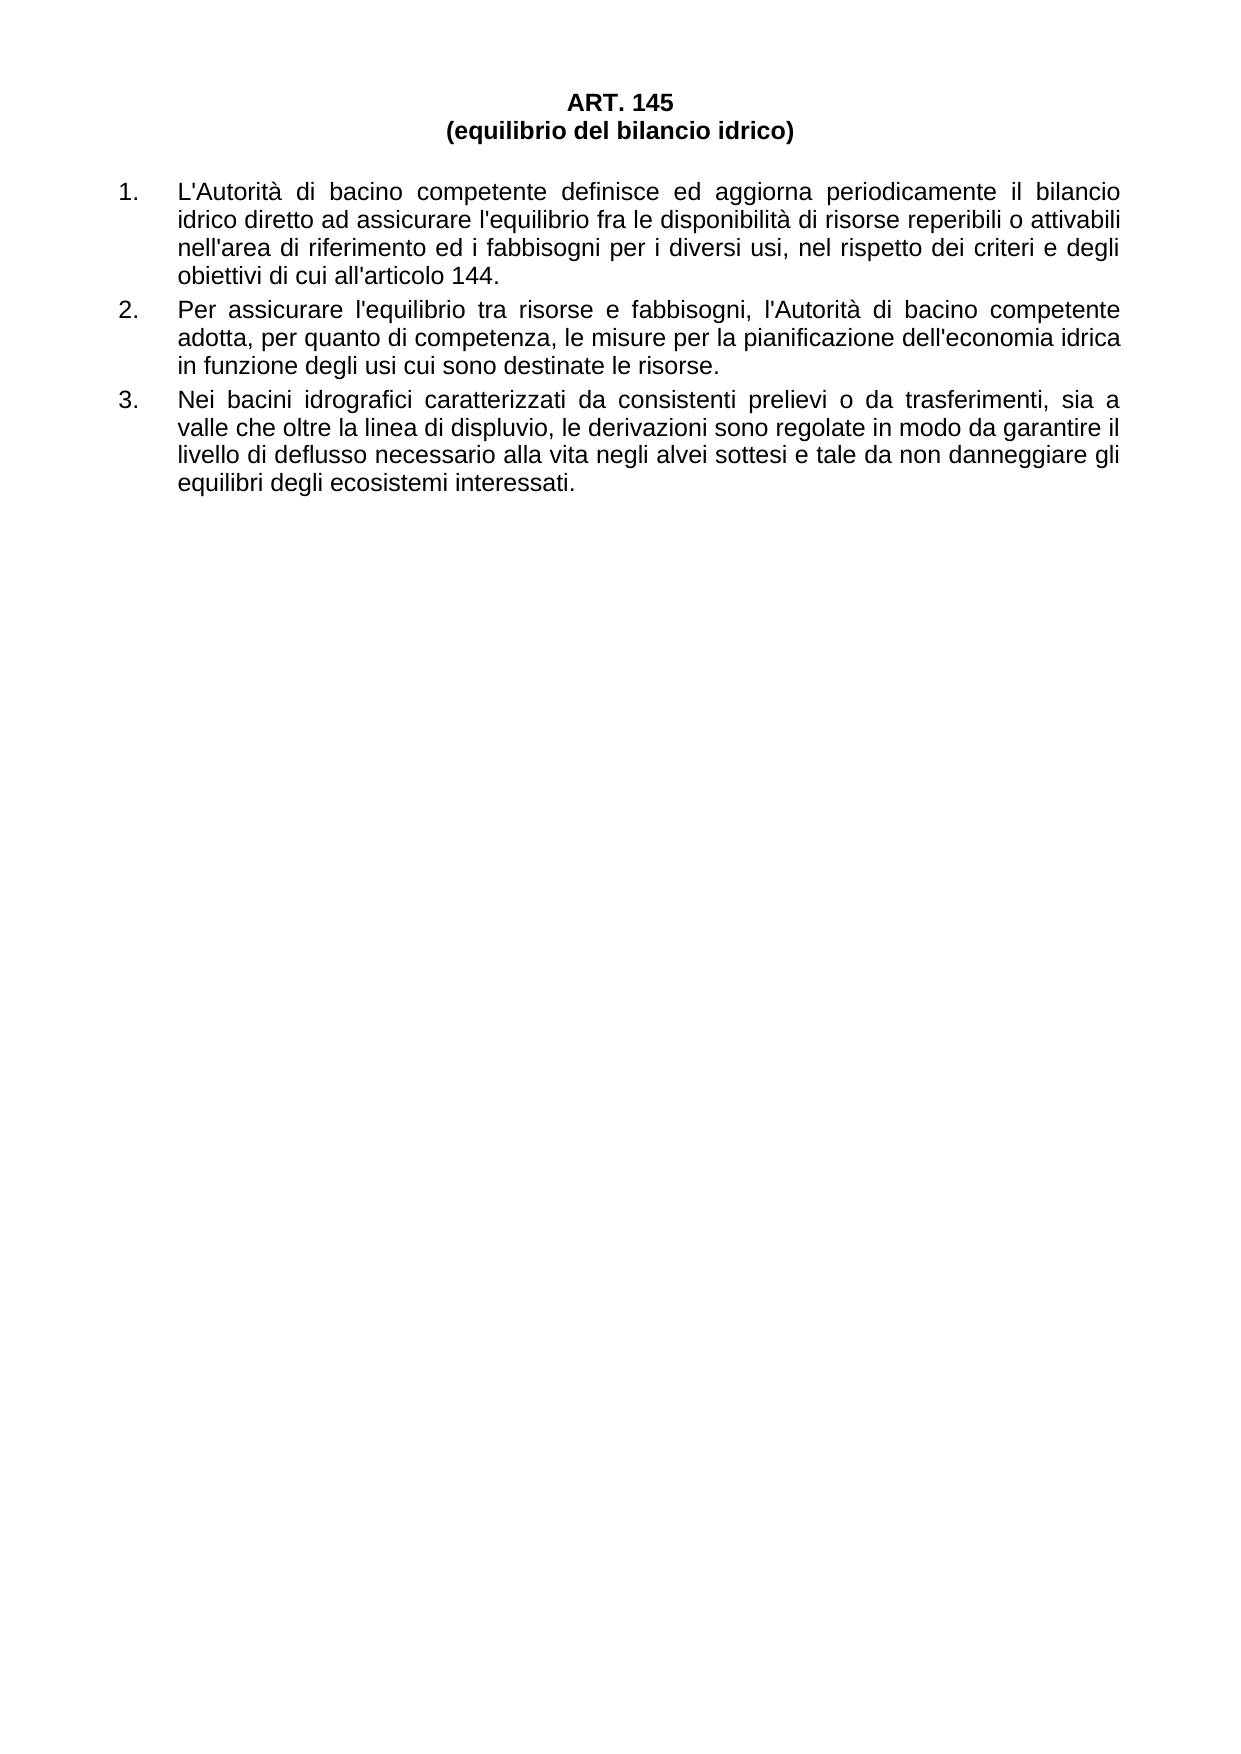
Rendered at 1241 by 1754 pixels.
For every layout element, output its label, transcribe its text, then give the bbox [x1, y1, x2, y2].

text 3. Nei bacini idrografici caratterizzati da consistenti prelievi o da trasferimenti, sia a valle che oltre la linea di displuvio, le derivazioni sono regolate in modo da garantire il livello di deflusso necessario alla vita negli alvei sottesi e tale da non danneggiare gli equilibri degli ecosistemi interessati. [118, 386, 1122, 497]
subtitle ART. 145 (equilibrio del bilancio idrico) [118, 88, 1122, 144]
text 2. Per assicurare l'equilibrio tra risorse e fabbisogni, l'Autorità di bacino competente adotta, per quanto di competenza, le misure per la pianificazione dell'economia idrica in funzione degli usi cui sono destinate le risorse. [118, 296, 1122, 379]
text 1. L'Autorità di bacino competente definisce ed aggiorna periodicamente il bilancio idrico diretto ad assicurare l'equilibrio fra le disponibilità di risorse reperibili o attivabili nell'area di riferimento ed i fabbisogni per i diversi usi, nel rispetto dei criteri e degli obiettivi di cui all'articolo 144. [118, 178, 1122, 290]
